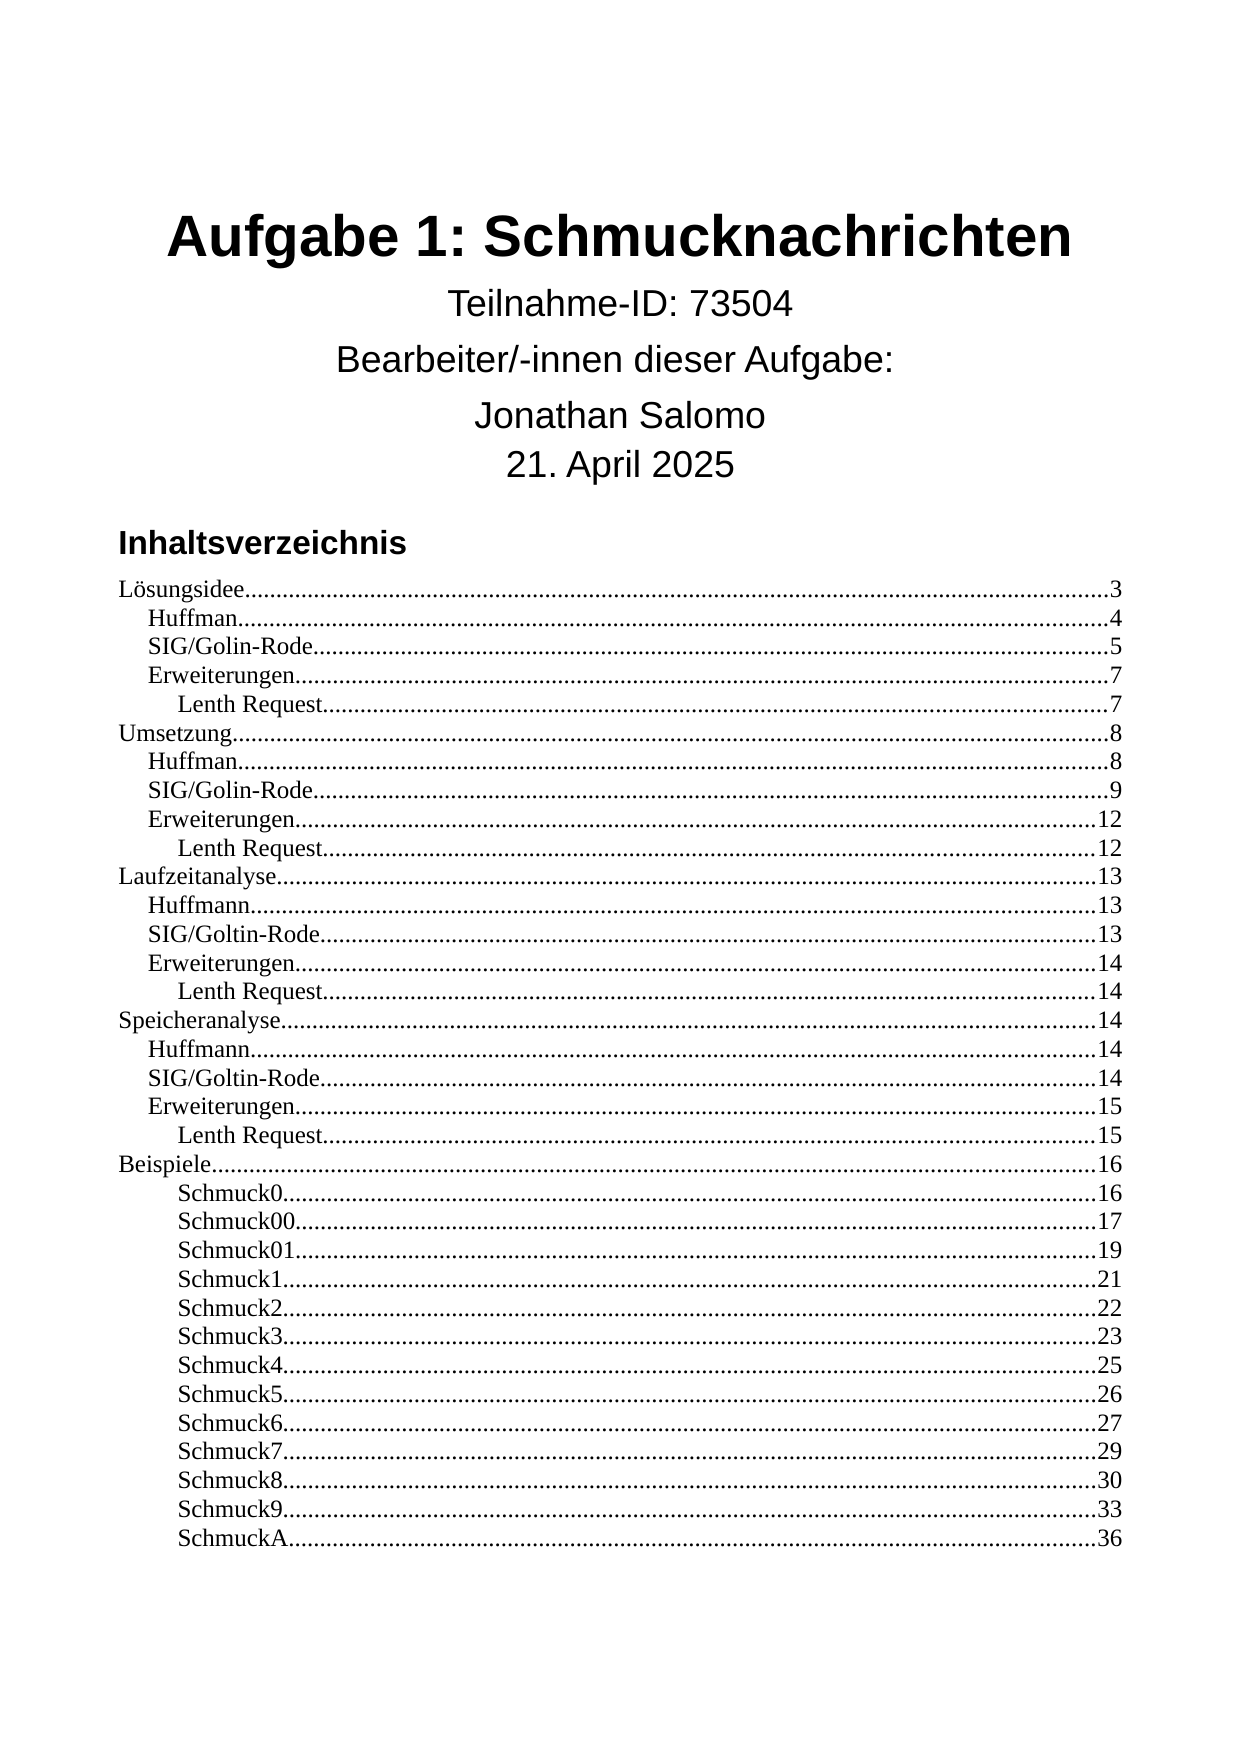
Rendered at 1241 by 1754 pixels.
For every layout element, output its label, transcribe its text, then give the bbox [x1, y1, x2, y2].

text Lenth Request 15 [177, 1120, 1122, 1149]
text Schmuck7 29 [177, 1436, 1122, 1465]
text SIG/Golin-Rode 5 [148, 631, 1122, 660]
text Schmuck6 27 [177, 1408, 1122, 1436]
text Schmuck8 30 [177, 1465, 1122, 1494]
text Teilnahme-ID: 73504 [118, 281, 1122, 324]
text SIG/Goltin-Rode 13 [148, 919, 1122, 948]
subtitle Inhaltsverzeichnis [118, 523, 1122, 561]
text SIG/Goltin-Rode 14 [148, 1063, 1122, 1091]
text Beispiele 16 [118, 1149, 1122, 1178]
title Aufgabe 1: Schmucknachrichten [118, 202, 1122, 269]
text Huffman 8 [148, 746, 1122, 775]
text Huffmann 13 [148, 890, 1122, 919]
text SIG/Golin-Rode 9 [148, 775, 1122, 804]
text Erweiterungen 14 [148, 948, 1122, 976]
text Lenth Request 14 [177, 976, 1122, 1005]
text Huffman 4 [148, 603, 1122, 631]
text Schmuck9 33 [177, 1494, 1122, 1523]
subtitle 21. April 2025 [118, 442, 1122, 485]
text Schmuck5 26 [177, 1379, 1122, 1408]
text Schmuck3 23 [177, 1321, 1122, 1350]
subtitle Bearbeiter/-innen dieser Aufgabe: [118, 337, 1122, 380]
text Laufzeitanalyse 13 [118, 861, 1122, 890]
text Erweiterungen 12 [148, 804, 1122, 833]
text Schmuck0 16 [177, 1178, 1122, 1206]
text Schmuck2 22 [177, 1293, 1122, 1321]
text Schmuck01 19 [177, 1235, 1122, 1264]
text Erweiterungen 7 [148, 660, 1122, 689]
text Schmuck1 21 [177, 1264, 1122, 1293]
text Lenth Request 7 [177, 689, 1122, 718]
text Schmuck00 17 [177, 1206, 1122, 1235]
text Schmuck4 25 [177, 1350, 1122, 1379]
text Lösungsidee 3 [118, 574, 1122, 603]
text Lenth Request 12 [177, 833, 1122, 861]
text Huffmann 14 [148, 1034, 1122, 1063]
text Erweiterungen 15 [148, 1091, 1122, 1120]
text Umsetzung 8 [118, 718, 1122, 746]
text SchmuckA 36 [177, 1523, 1122, 1551]
text Jonathan Salomo [118, 393, 1122, 436]
text Speicheranalyse 14 [118, 1005, 1122, 1034]
